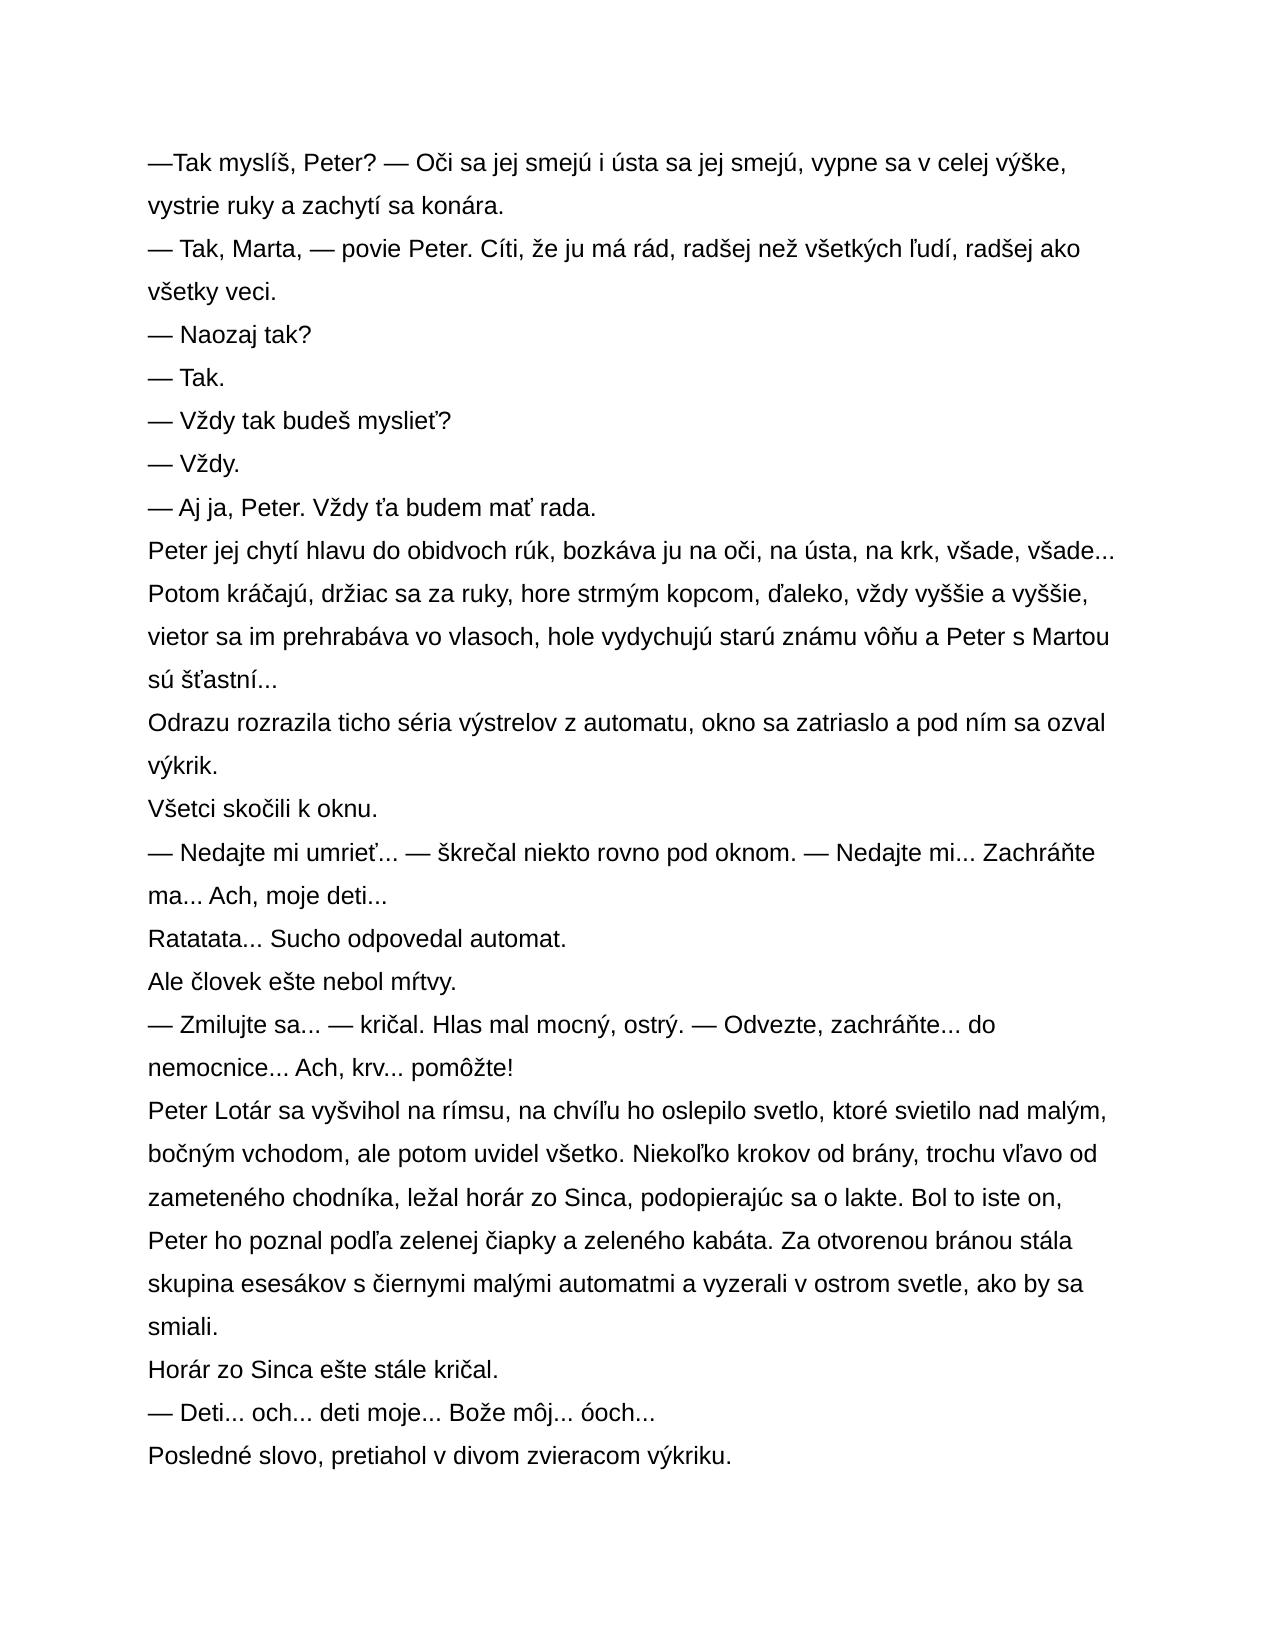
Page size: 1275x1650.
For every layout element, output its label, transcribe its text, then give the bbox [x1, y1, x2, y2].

text —Tak myslíš, Peter? — Oči sa jej smejú i ústa sa jej smejú, vypne sa v celej výške, vystrie ruky a zachytí sa konára. [148, 148, 1127, 219]
text — Aj ja, Peter. Vždy ťa budem mať rada. [148, 493, 1127, 521]
text — Naozaj tak? [148, 320, 1127, 349]
text Posledné slovo, pretiahol v divom zvieracom výkriku. [148, 1441, 1127, 1470]
text — Nedajte mi umrieť... — škrečal niekto rovno pod oknom. — Nedajte mi... Zachráňte ma... Ach, moje deti... [148, 838, 1127, 909]
text Horár zo Sinca ešte stále kričal. [148, 1355, 1127, 1384]
text Potom kráčajú, držiac sa za ruky, hore strmým kopcom, ďaleko, vždy vyššie a vyššie, vietor sa im prehrabáva vo vlasoch, hole vydychujú starú známu vôňu a Peter s Martou sú šťastní... [148, 579, 1127, 694]
text Ale človek ešte nebol mŕtvy. [148, 967, 1127, 996]
text — Zmilujte sa... — kričal. Hlas mal mocný, ostrý. — Odvezte, zachráňte... do nemocnice... Ach, krv... pomôžte! [148, 1010, 1127, 1082]
text Ratatata... Sucho odpovedal automat. [148, 924, 1127, 953]
text Peter Lotár sa vyšvihol na rímsu, na chvíľu ho oslepilo svetlo, ktoré svietilo nad malým, bočným vchodom, ale potom uvidel všetko. Niekoľko krokov od brány, trochu vľavo od zameteného chodníka, ležal horár zo Sinca, podopierajúc sa o lakte. Bol to iste on, Peter ho poznal podľa zelenej čiapky a zeleného kabáta. Za otvorenou bránou stála skupina esesákov s čiernymi malými automatmi a vyzerali v ostrom svetle, ako by sa smiali. [148, 1096, 1127, 1341]
text — Vždy tak budeš myslieť? [148, 406, 1127, 435]
text — Vždy. [148, 449, 1127, 478]
text Všetci skočili k oknu. [148, 794, 1127, 823]
text Odrazu rozrazila ticho séria výstrelov z automatu, okno sa zatriaslo a pod ním sa ozval výkrik. [148, 708, 1127, 780]
text — Tak, Marta, — povie Peter. Cíti, že ju má rád, radšej než všetkých ľudí, radšej ako všetky veci. [148, 234, 1127, 306]
text — Tak. [148, 363, 1127, 392]
text Peter jej chytí hlavu do obidvoch rúk, bozkáva ju na oči, na ústa, na krk, všade, všade... [148, 536, 1127, 564]
text — Deti... och... deti moje... Bože môj... óoch... [148, 1398, 1127, 1427]
